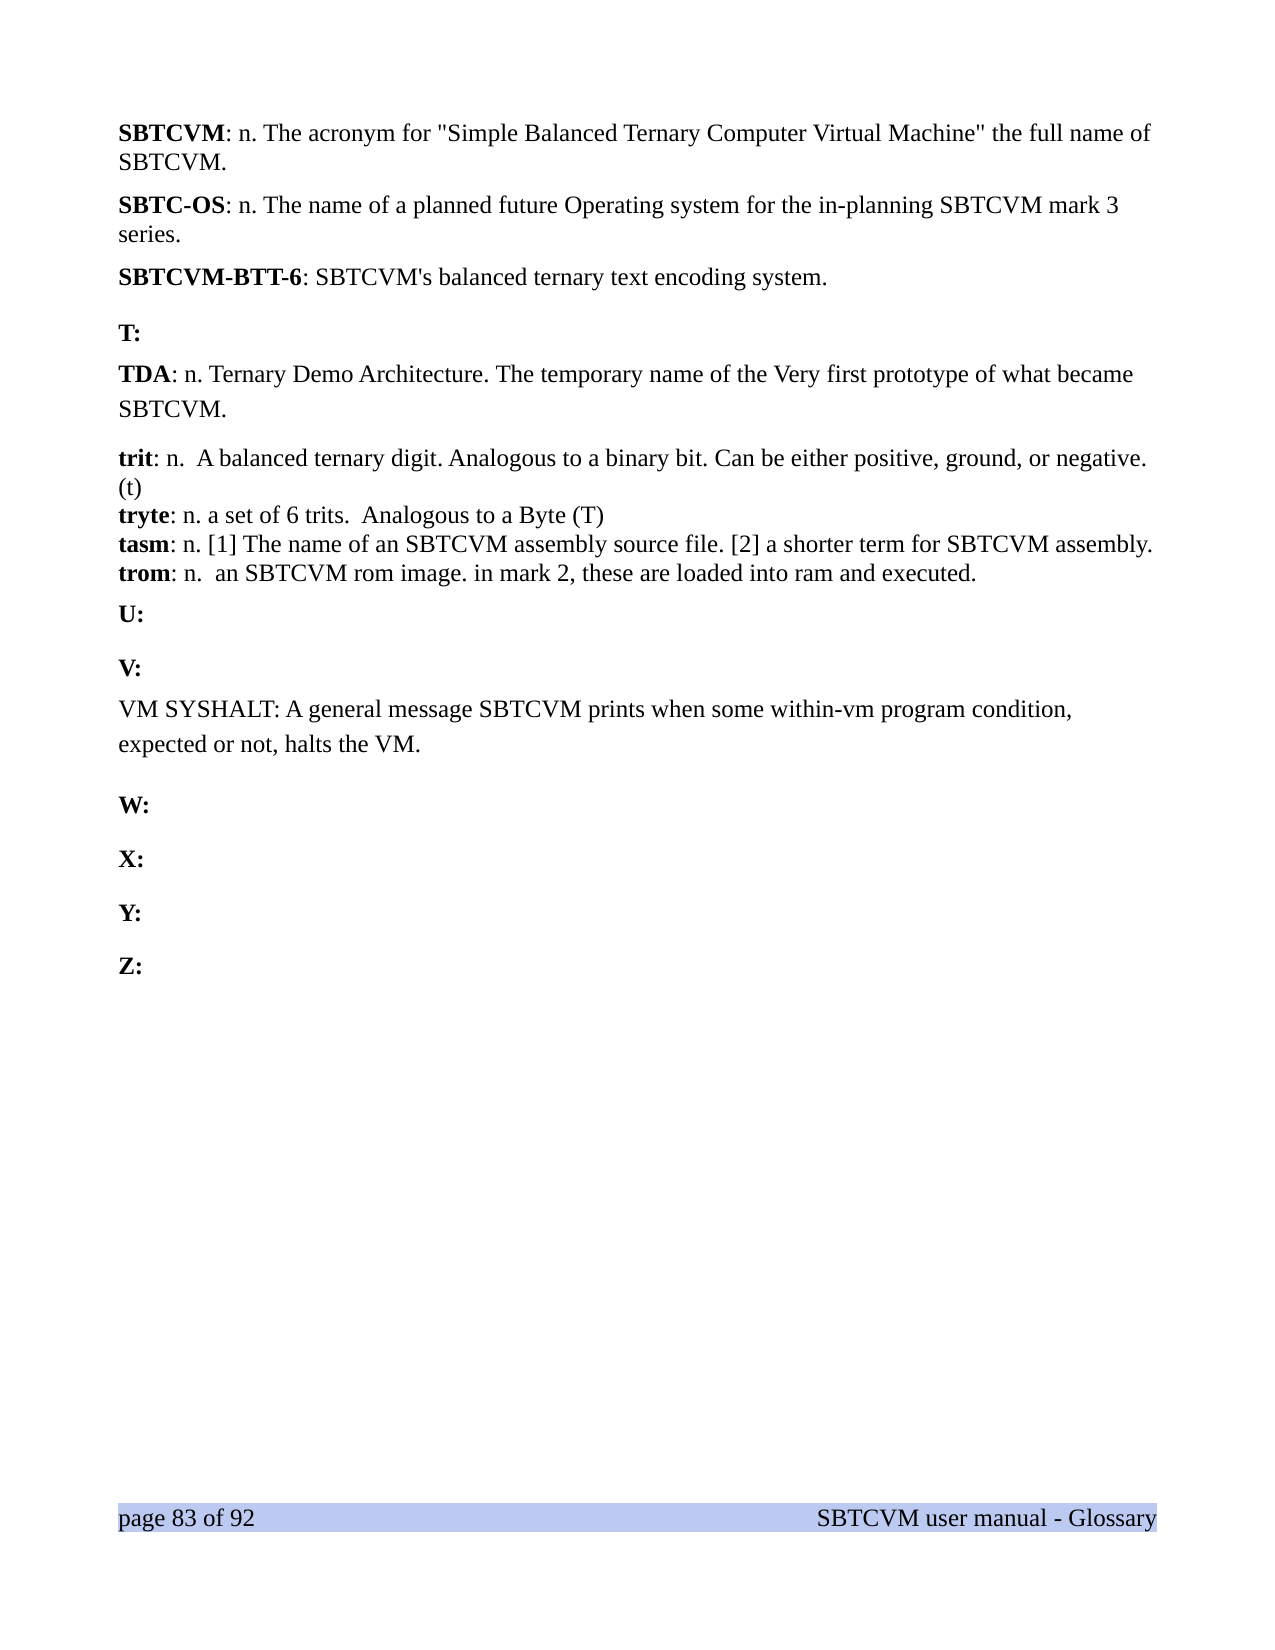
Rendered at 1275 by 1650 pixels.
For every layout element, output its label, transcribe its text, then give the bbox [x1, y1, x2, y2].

text SBTCVM: n. The acronym for "Simple Balanced Ternary Computer Virtual Machine" the full name of SBTCVM. [118, 118, 1157, 176]
subtitle W: [118, 790, 1157, 819]
text trit: n. A balanced ternary digit. Analogous to a binary bit. Can be either positive, ground, or negative. (t) [118, 443, 1157, 500]
text tasm: n. [1] The name of an SBTCVM assembly source file. [2] a shorter term for SBTCVM assembly. [118, 529, 1157, 558]
text TDA: n. Ternary Demo Architecture. The temporary name of the Very first prototype of what became SBTCVM. [118, 359, 1157, 423]
subtitle Z: [118, 951, 1157, 980]
text SBTCVM-BTT-6: SBTCVM's balanced ternary text encoding system. [118, 262, 1157, 291]
subtitle V: [118, 653, 1157, 682]
text tryte: n. a set of 6 trits. Analogous to a Byte (T) [118, 500, 1157, 529]
subtitle Y: [118, 898, 1157, 926]
text VM SYSHALT: A general message SBTCVM prints when some within-vm program condition, expected or not, halts the VM. [118, 694, 1157, 757]
subtitle X: [118, 844, 1157, 873]
subtitle T: [118, 318, 1157, 347]
text SBTC-OS: n. The name of a planned future Operating system for the in-planning SBTCVM mark 3 series. [118, 190, 1157, 248]
subtitle U: [118, 599, 1157, 628]
text trom: n. an SBTCVM rom image. in mark 2, these are loaded into ram and executed. [118, 558, 1157, 587]
